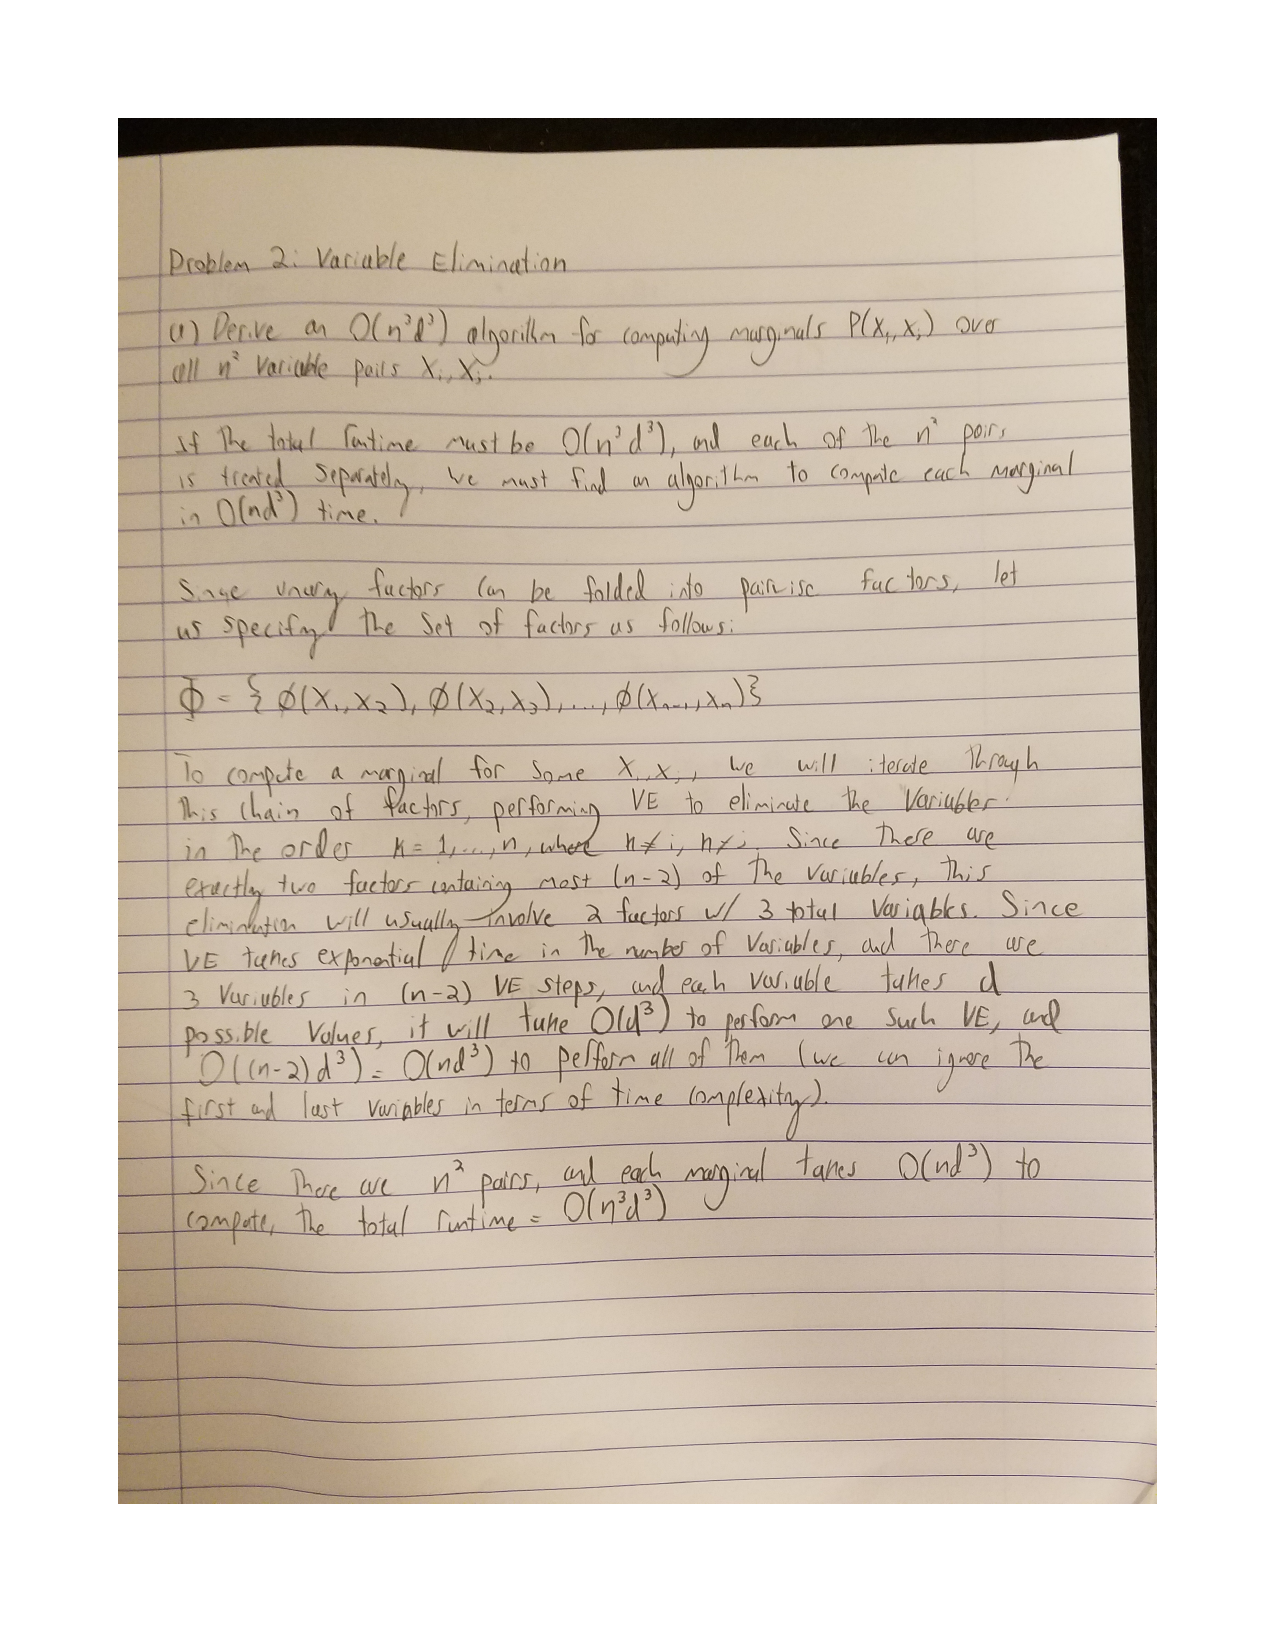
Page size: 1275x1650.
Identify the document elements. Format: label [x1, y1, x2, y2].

picture [118, 118, 1157, 1504]
